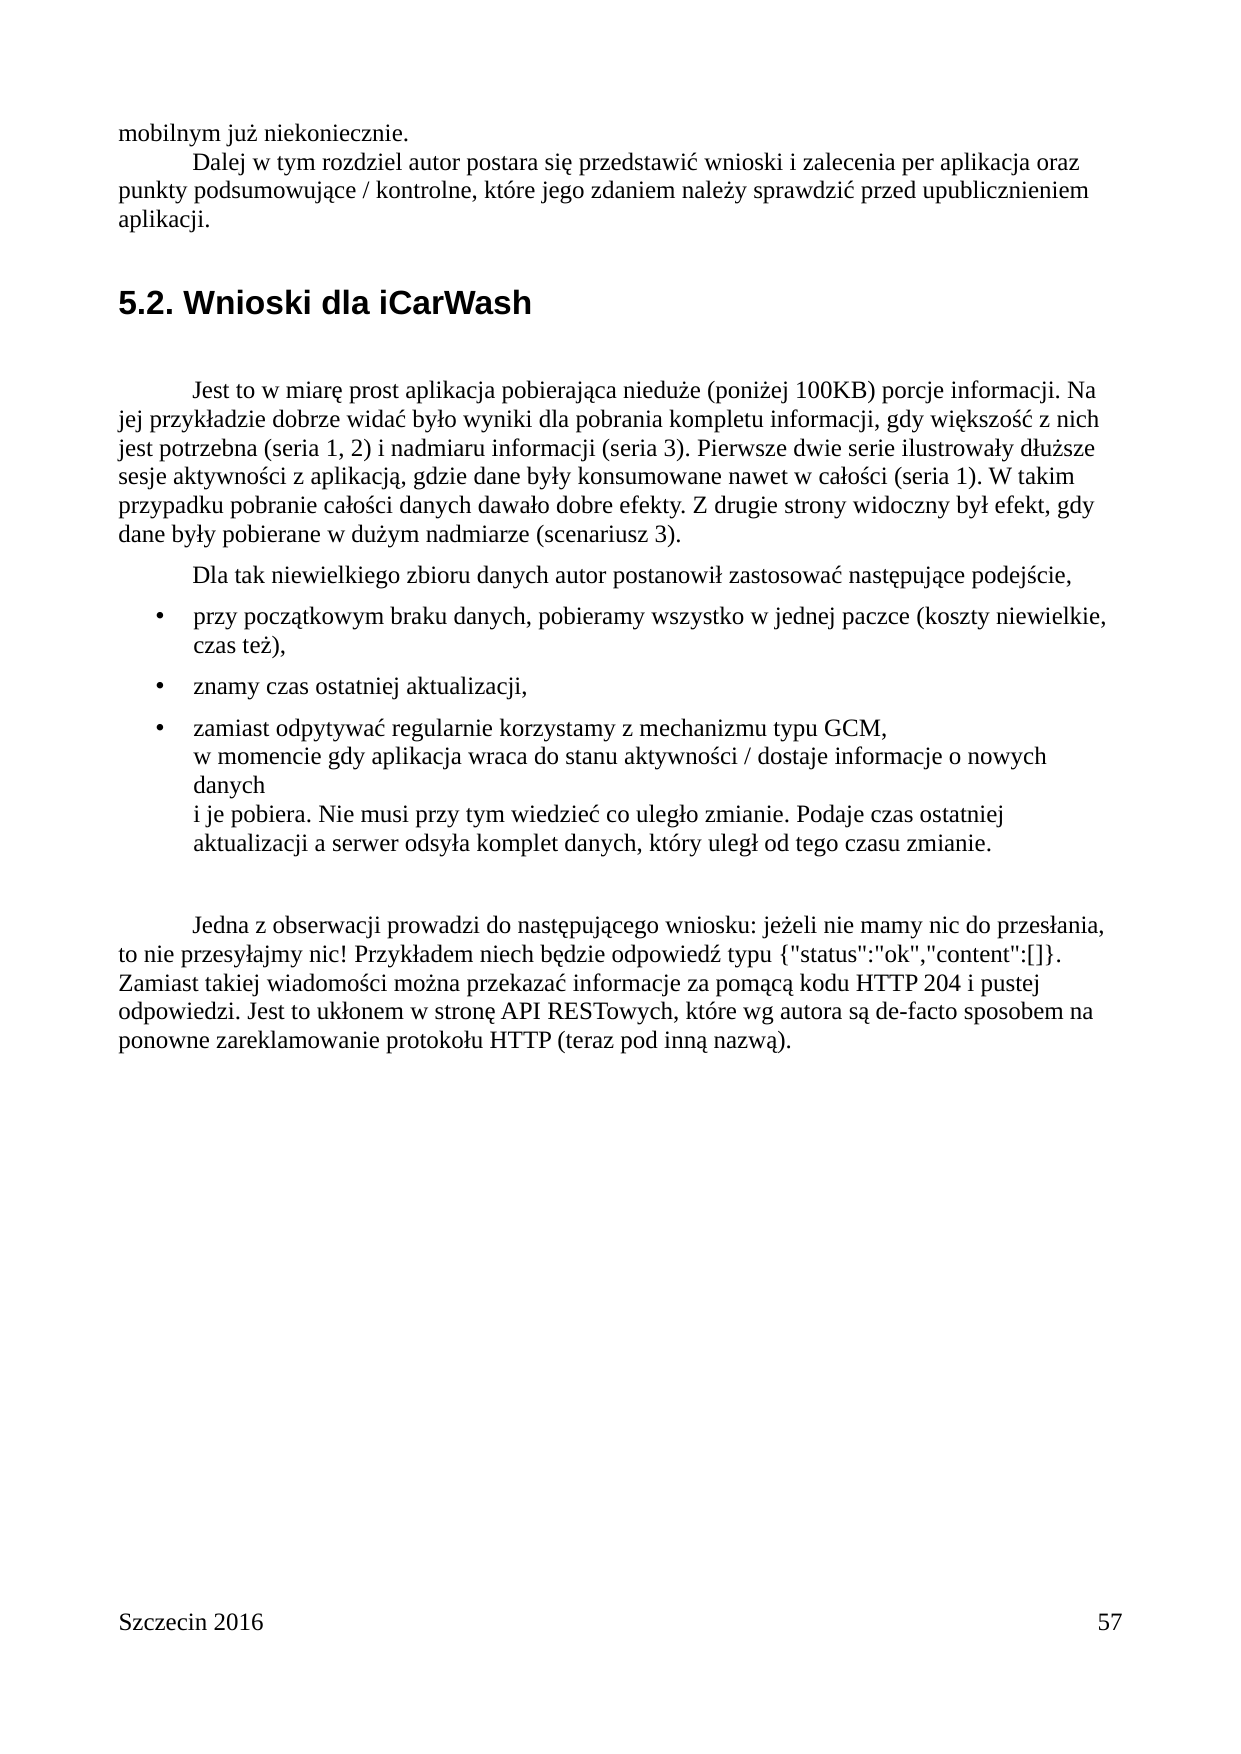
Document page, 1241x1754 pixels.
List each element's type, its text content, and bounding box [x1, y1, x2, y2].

list przy początkowym braku danych, pobieramy wszystko w jednej paczce (koszty niewielkie, czas też), [156, 601, 1122, 659]
text mobilnym już niekoniecznie. [118, 118, 1122, 147]
text Jest to w miarę prost aplikacja pobierająca nieduże (poniżej 100KB) porcje informacji. Na jej przykładzie dobrze widać było wyniki dla pobrania kompletu informacji, gdy większość z nich jest potrzebna (seria 1, 2) i nadmiaru informacji (seria 3). Pierwsze dwie serie ilustrowały dłuższe sesje aktywności z aplikacją, gdzie dane były konsumowane nawet w całości (seria 1). W takim przypadku pobranie całości danych dawało dobre efekty. Z drugie strony widoczny był efekt, gdy dane były pobierane w dużym nadmiarze (scenariusz 3). [118, 375, 1122, 548]
list zamiast odpytywać regularnie korzystamy z mechanizmu typu GCM, w momencie gdy aplikacja wraca do stanu aktywności / dostaje informacje o nowych danych i je pobiera. Nie musi przy tym wiedzieć co uległo zmianie. Podaje czas ostatniej aktualizacji a serwer odsyła komplet danych, który uległ od tego czasu zmianie. [156, 713, 1122, 856]
text Jedna z obserwacji prowadzi do następującego wniosku: jeżeli nie mamy nic do przesłania, to nie przesyłajmy nic! Przykładem niech będzie odpowiedź typu {"status":"ok","content":[]}. Zamiast takiej wiadomości można przekazać informacje za pomącą kodu HTTP 204 i pustej odpowiedzi. Jest to ukłonem w stronę API RESTowych, które wg autora są de-facto sposobem na ponowne zareklamowanie protokołu HTTP (teraz pod inną nazwą). [118, 910, 1122, 1054]
text Dalej w tym rozdziel autor postara się przedstawić wnioski i zalecenia per aplikacja oraz punkty podsumowujące / kontrolne, które jego zdaniem należy sprawdzić przed upublicznieniem aplikacji. [118, 147, 1122, 233]
subtitle 5.2. Wnioski dla iCarWash [118, 283, 1122, 321]
text Dla tak niewielkiego zbioru danych autor postanowił zastosować następujące podejście, [118, 560, 1122, 589]
list znamy czas ostatniej aktualizacji, [156, 671, 1122, 700]
